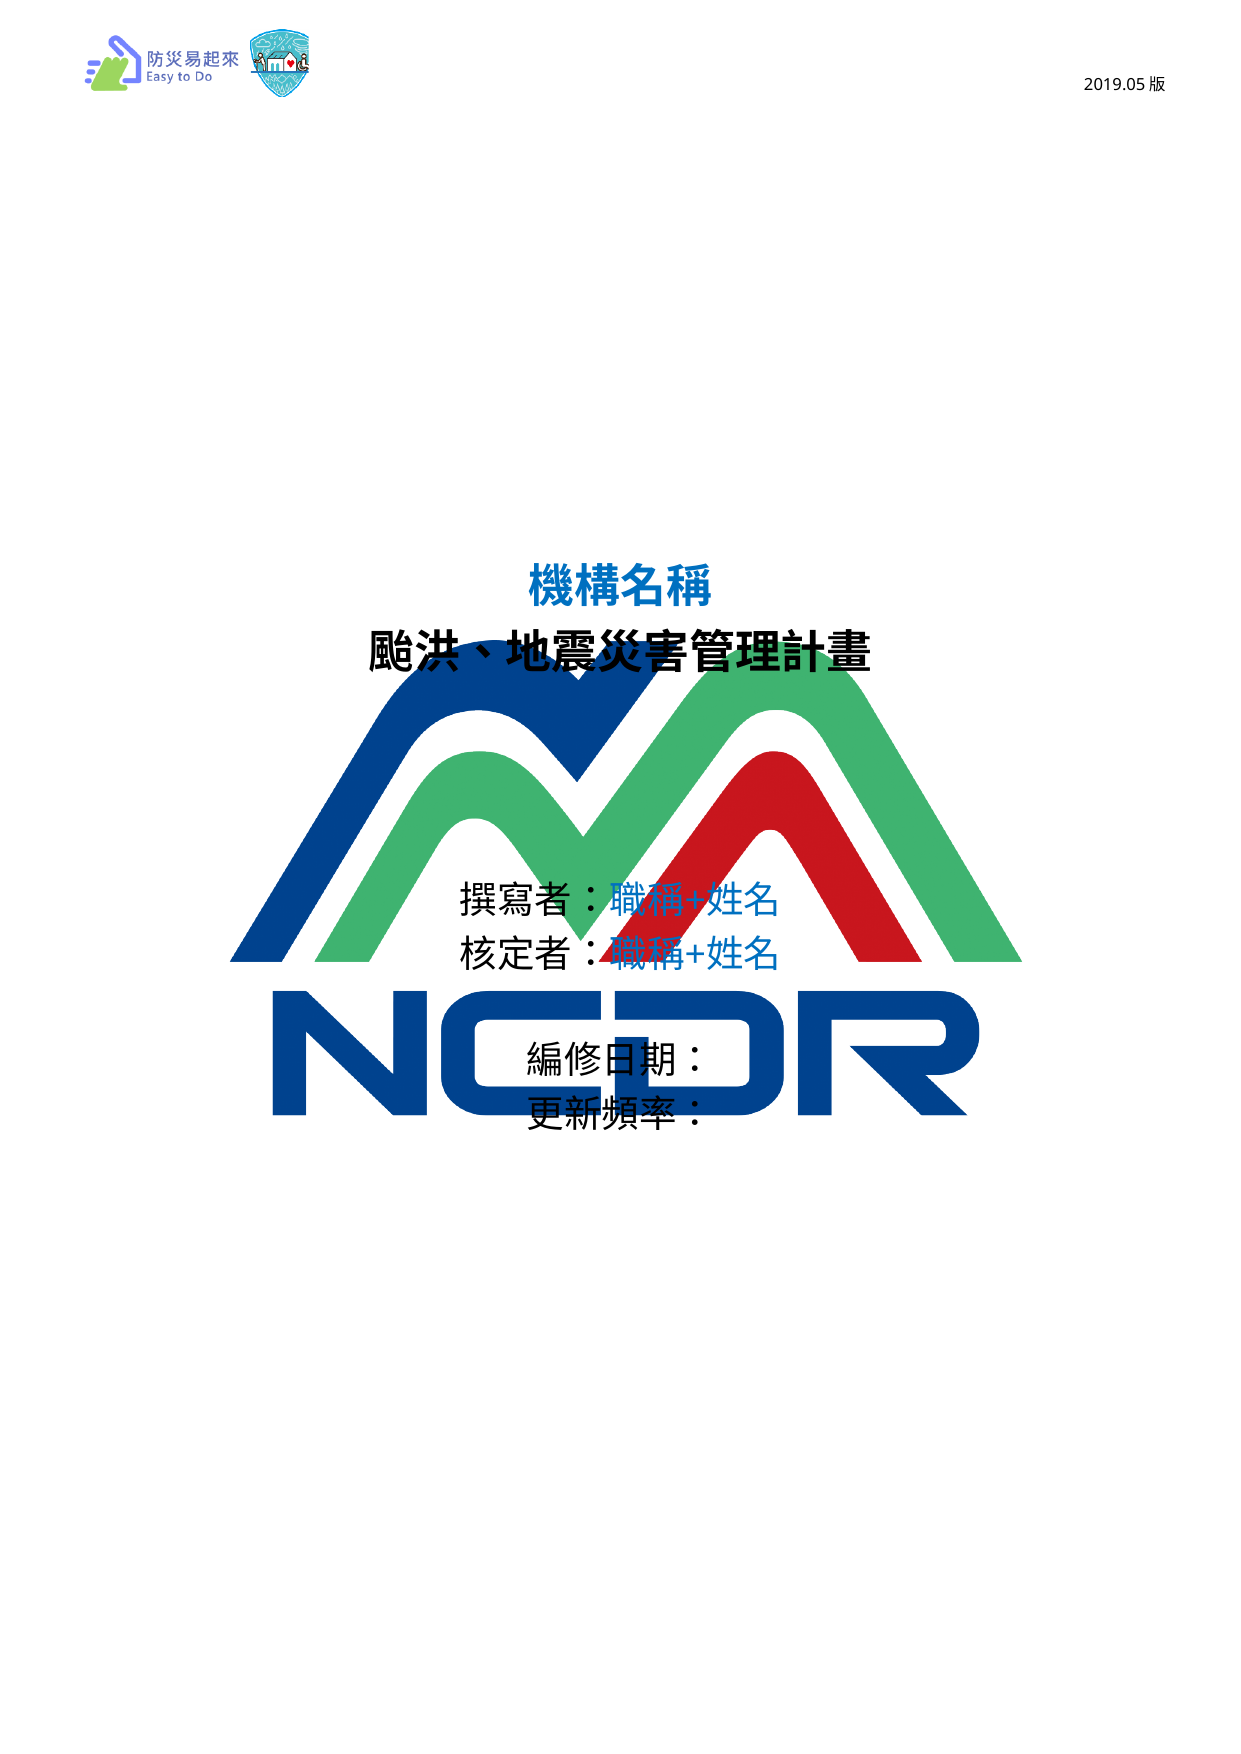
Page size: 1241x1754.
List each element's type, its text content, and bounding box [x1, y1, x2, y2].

picture [84, 30, 249, 98]
text 核定者：職稱+姓名 [75, 924, 1165, 979]
text 撰寫者：職稱+姓名 [75, 870, 1165, 924]
picture [203, 979, 1037, 1030]
text 編修日期： [75, 1030, 1165, 1084]
picture [258, 29, 273, 33]
picture [258, 77, 278, 98]
text 機構名稱 [75, 549, 1165, 616]
text 颱洪、地震災害管理計畫 [75, 616, 1165, 682]
text 更新頻率： [75, 1084, 1165, 1138]
picture [258, 29, 314, 98]
picture [203, 682, 1037, 870]
